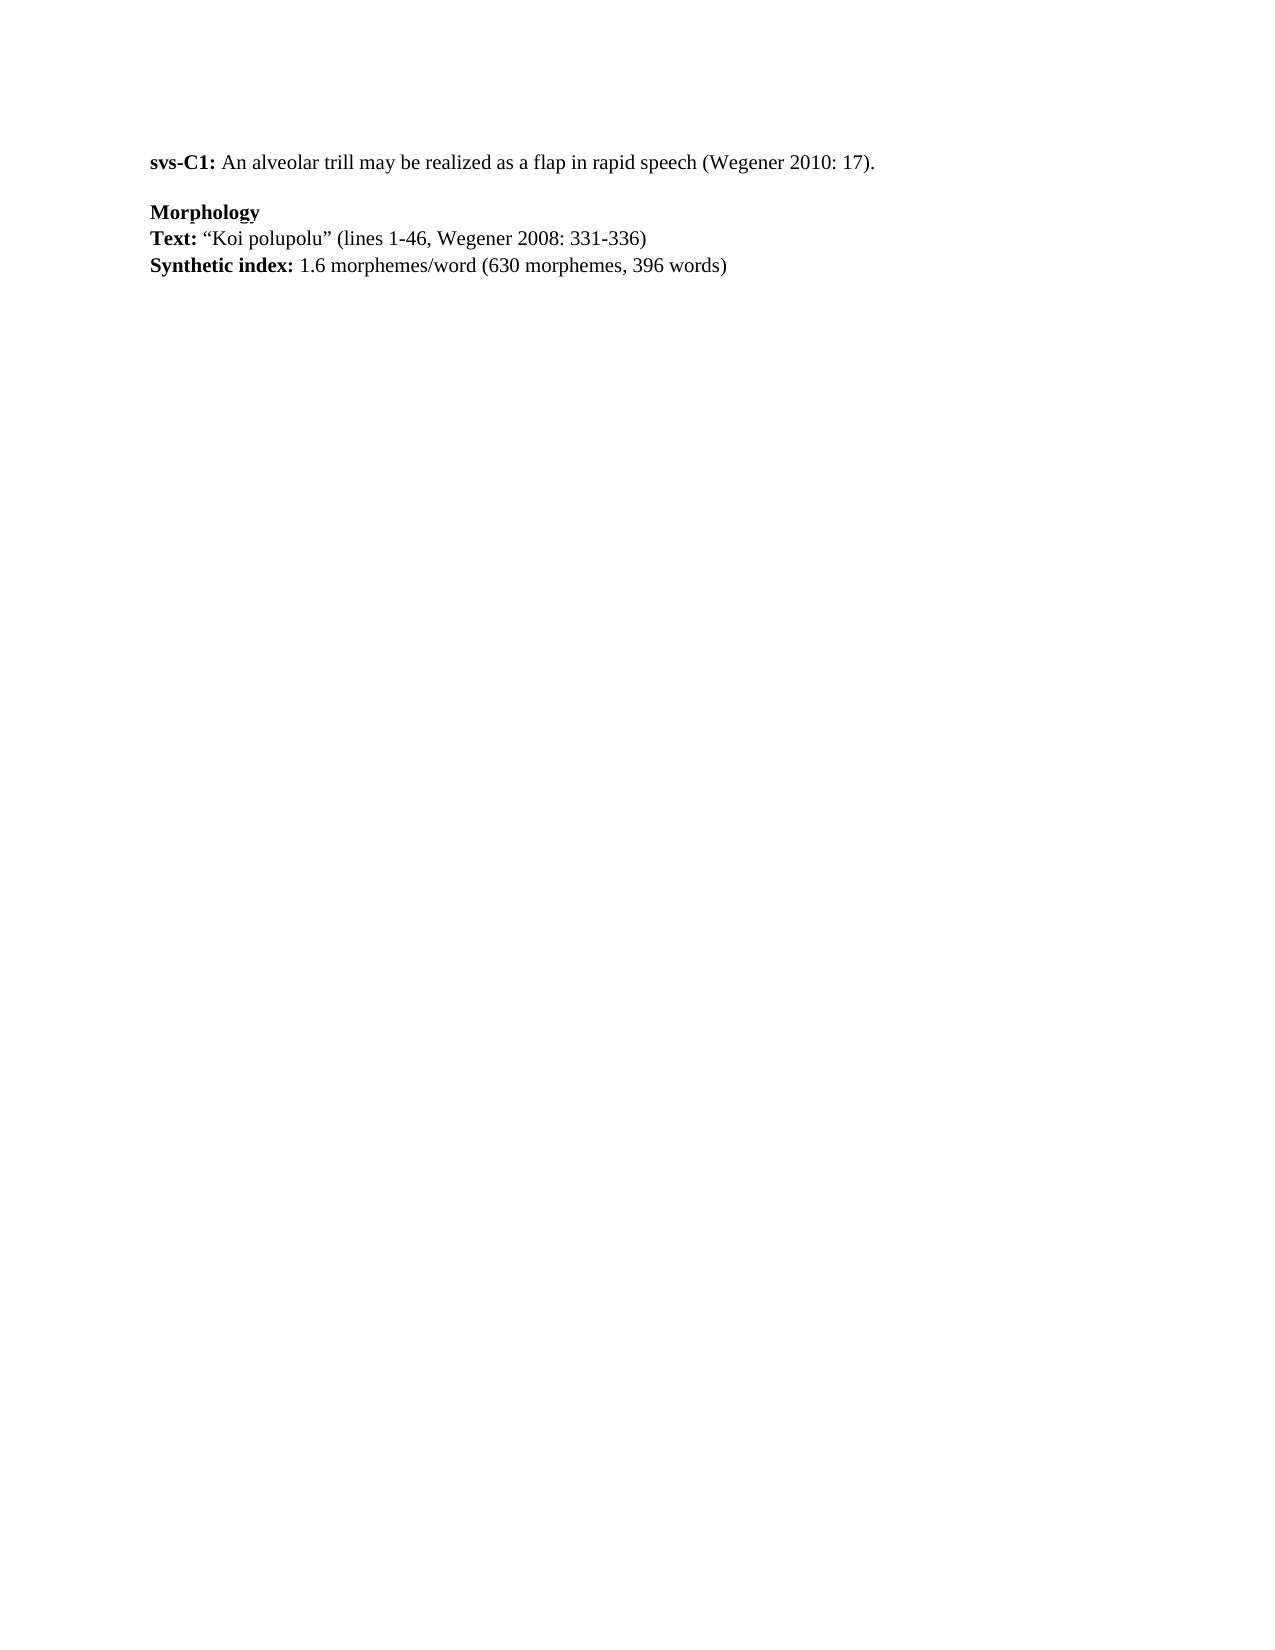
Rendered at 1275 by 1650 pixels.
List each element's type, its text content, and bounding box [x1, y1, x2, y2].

text Synthetic index: 1.6 morphemes/word (630 morphemes, 396 words) [150, 252, 1125, 277]
text Text: “Koi polupolu” (lines 1-46, Wegener 2008: 331-336) [150, 226, 1125, 250]
text svs-C1: An alveolar trill may be realized as a flap in rapid speech (Wegener 2010: 17). [150, 150, 1125, 174]
text Morphology [150, 200, 1125, 224]
